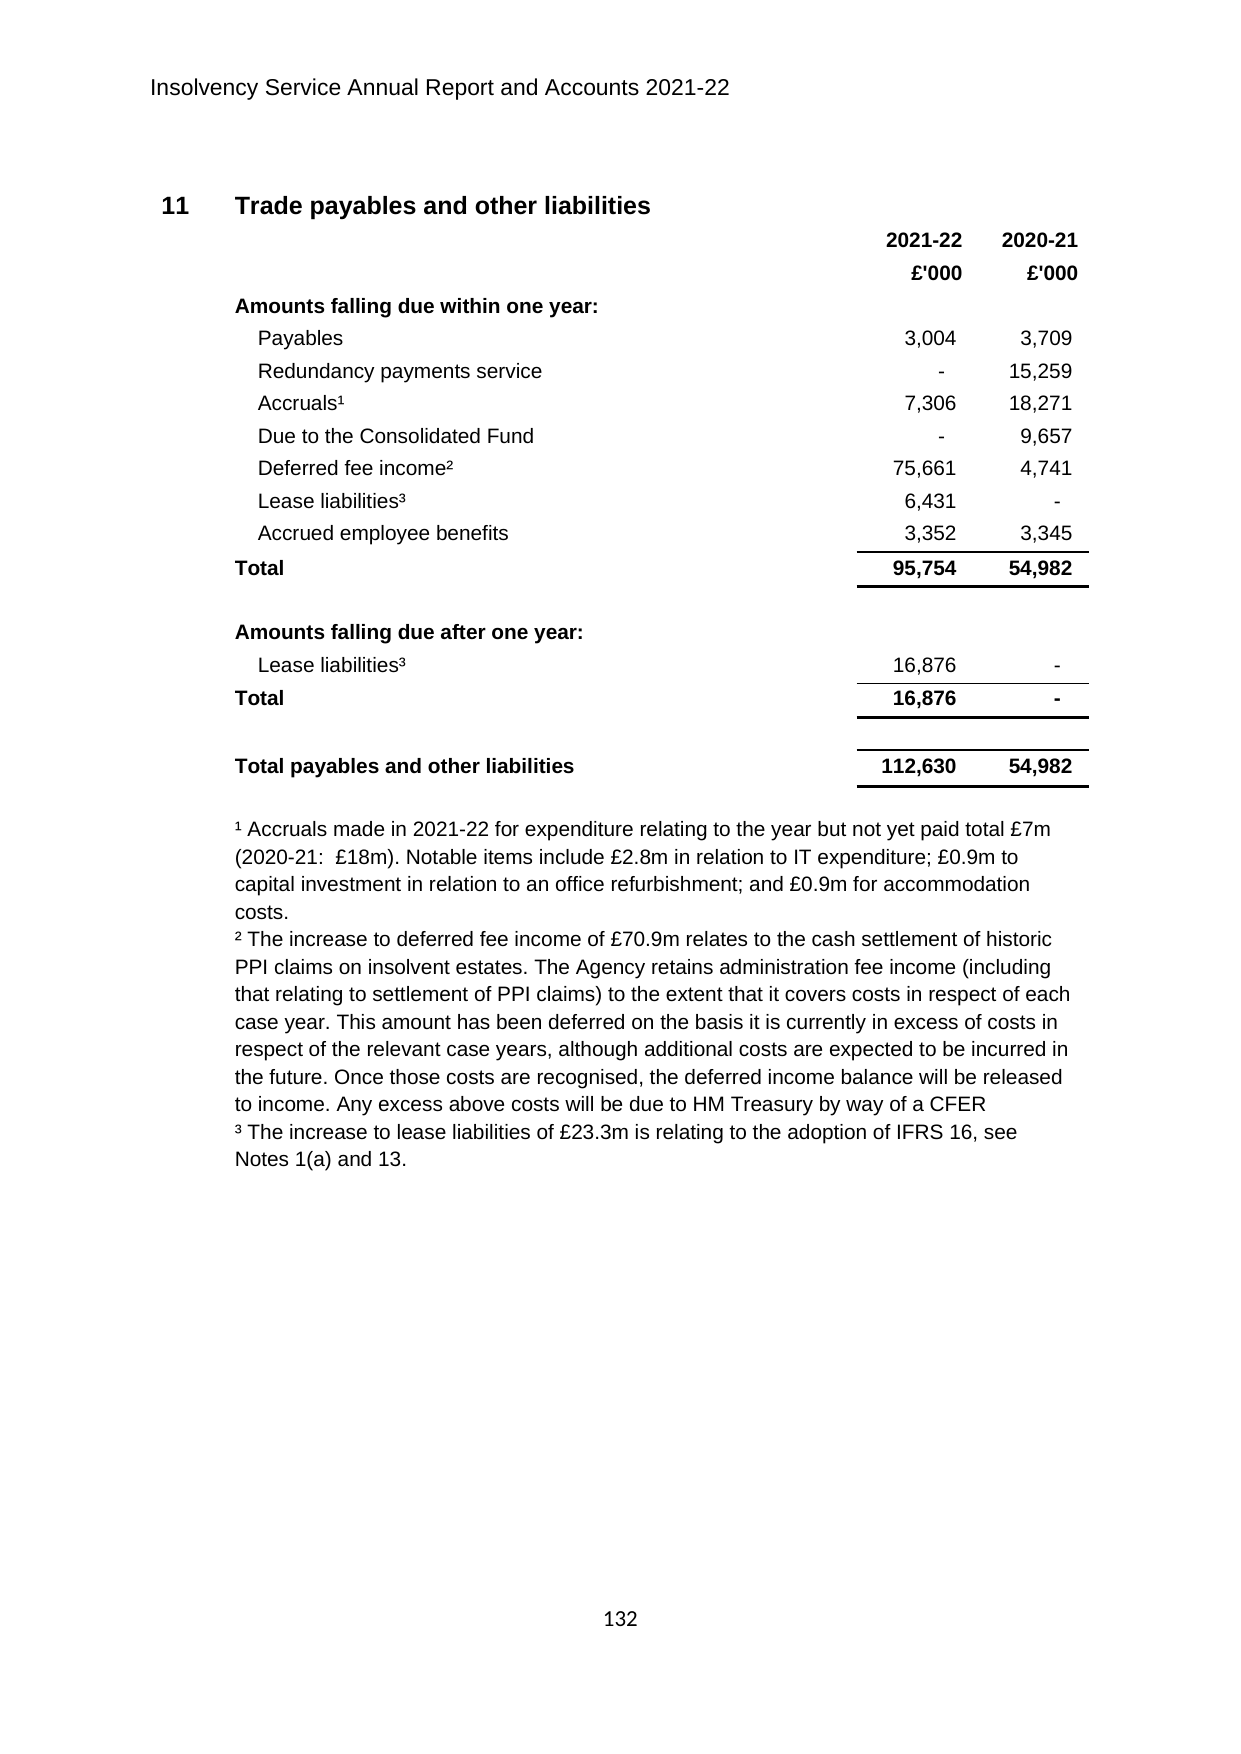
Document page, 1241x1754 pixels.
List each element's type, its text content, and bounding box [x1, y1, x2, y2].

table_cell [150, 551, 223, 585]
table_cell [150, 1120, 223, 1175]
table_cell [150, 817, 223, 927]
table_cell Amounts falling due after one year: [223, 618, 857, 650]
table_cell [150, 356, 223, 389]
table_cell [223, 225, 857, 257]
table_cell - [857, 356, 973, 389]
table_cell Due to the Consolidated Fund [223, 421, 857, 454]
table_cell Amounts falling due within one year: [223, 291, 857, 324]
table_cell 2020-21 [973, 225, 1089, 257]
table_cell 3,345 [973, 519, 1089, 551]
table_cell 3,352 [857, 519, 973, 551]
table_cell [973, 291, 1089, 324]
table_cell ³ The increase to lease liabilities of £23.3m is relating to the adoption of IFRS 16, see Notes 1(a) and 13. [223, 1120, 1089, 1175]
table_cell 95,754 [857, 553, 973, 585]
table_cell 3,709 [973, 324, 1089, 356]
table_cell Lease liabilities³ [223, 650, 857, 682]
table_cell [857, 588, 973, 617]
table_cell [150, 650, 223, 682]
table_cell Deferred fee income² [223, 454, 857, 486]
table_cell [973, 719, 1089, 749]
table_cell [150, 225, 223, 257]
table_cell [150, 519, 223, 551]
table_cell Payables [223, 324, 857, 356]
table_cell £'000 [857, 258, 973, 291]
table_cell Accruals¹ [223, 389, 857, 421]
table_cell [223, 785, 1089, 817]
table_cell [150, 486, 223, 519]
table_cell 7,306 [857, 389, 973, 421]
table_cell [150, 258, 223, 291]
table_cell [150, 618, 223, 650]
table_cell Redundancy payments service [223, 356, 857, 389]
table_cell 16,876 [857, 684, 973, 716]
table_cell [150, 585, 223, 617]
table_cell Accrued employee benefits [223, 519, 857, 551]
table_cell [150, 927, 223, 1120]
table_cell [150, 454, 223, 486]
table_cell - [857, 421, 973, 454]
table_cell [973, 618, 1089, 650]
table_cell 4,741 [973, 454, 1089, 486]
table_cell 75,661 [857, 454, 973, 486]
table_cell 54,982 [973, 751, 1089, 785]
table_cell Total [223, 551, 857, 585]
table_cell Lease liabilities³ [223, 486, 857, 519]
table_cell - [973, 486, 1089, 519]
table_cell 3,004 [857, 324, 973, 356]
table_cell 18,271 [973, 389, 1089, 421]
table_cell Total [223, 683, 857, 716]
table_cell [223, 1175, 1089, 1207]
table_cell 9,657 [973, 421, 1089, 454]
table_cell [150, 1175, 223, 1207]
table_header 11 [150, 191, 223, 225]
table_cell - [973, 684, 1089, 716]
table_cell 15,259 [973, 356, 1089, 389]
table_cell [150, 291, 223, 324]
table_cell [150, 785, 223, 817]
table_cell ² The increase to deferred fee income of £70.9m relates to the cash settlement of historic PPI claims on insolvent estates. The Agency retains administration fee income (including that relating to settlement of PPI claims) to the extent that it covers costs in respect of each case year. This amount has been deferred on the basis it is currently in excess of costs in respect of the relevant case years, although additional costs are expected to be incurred in the future. Once those costs are recognised, the deferred income balance will be released to income. Any excess above costs will be due to HM Treasury by way of a CFER [223, 927, 1089, 1120]
table_cell [973, 588, 1089, 617]
table_cell [857, 618, 973, 650]
table_cell £'000 [973, 258, 1089, 291]
table_cell [150, 421, 223, 454]
table_header Trade payables and other liabilities [223, 191, 1089, 225]
table_cell [857, 291, 973, 324]
table_cell - [973, 650, 1089, 682]
table_cell 54,982 [973, 553, 1089, 585]
table_cell [150, 749, 223, 785]
table_cell [150, 389, 223, 421]
table_cell 2021-22 [857, 225, 973, 257]
table_cell ¹ Accruals made in 2021-22 for expenditure relating to the year but not yet paid total £7m (2020-21: £18m). Notable items include £2.8m in relation to IT expenditure; £0.9m to capital investment in relation to an office refurbishment; and £0.9m for accommodation costs. [223, 817, 1089, 927]
table_cell 6,431 [857, 486, 973, 519]
table_cell [150, 324, 223, 356]
table_cell Total payables and other liabilities [223, 749, 857, 785]
table_cell [150, 683, 223, 716]
table_cell 112,630 [857, 751, 973, 785]
table_cell [223, 258, 857, 291]
table_cell [857, 719, 973, 749]
table_cell [150, 716, 223, 749]
table_cell [223, 585, 857, 617]
table_cell 16,876 [857, 650, 973, 682]
table_cell [223, 716, 857, 749]
